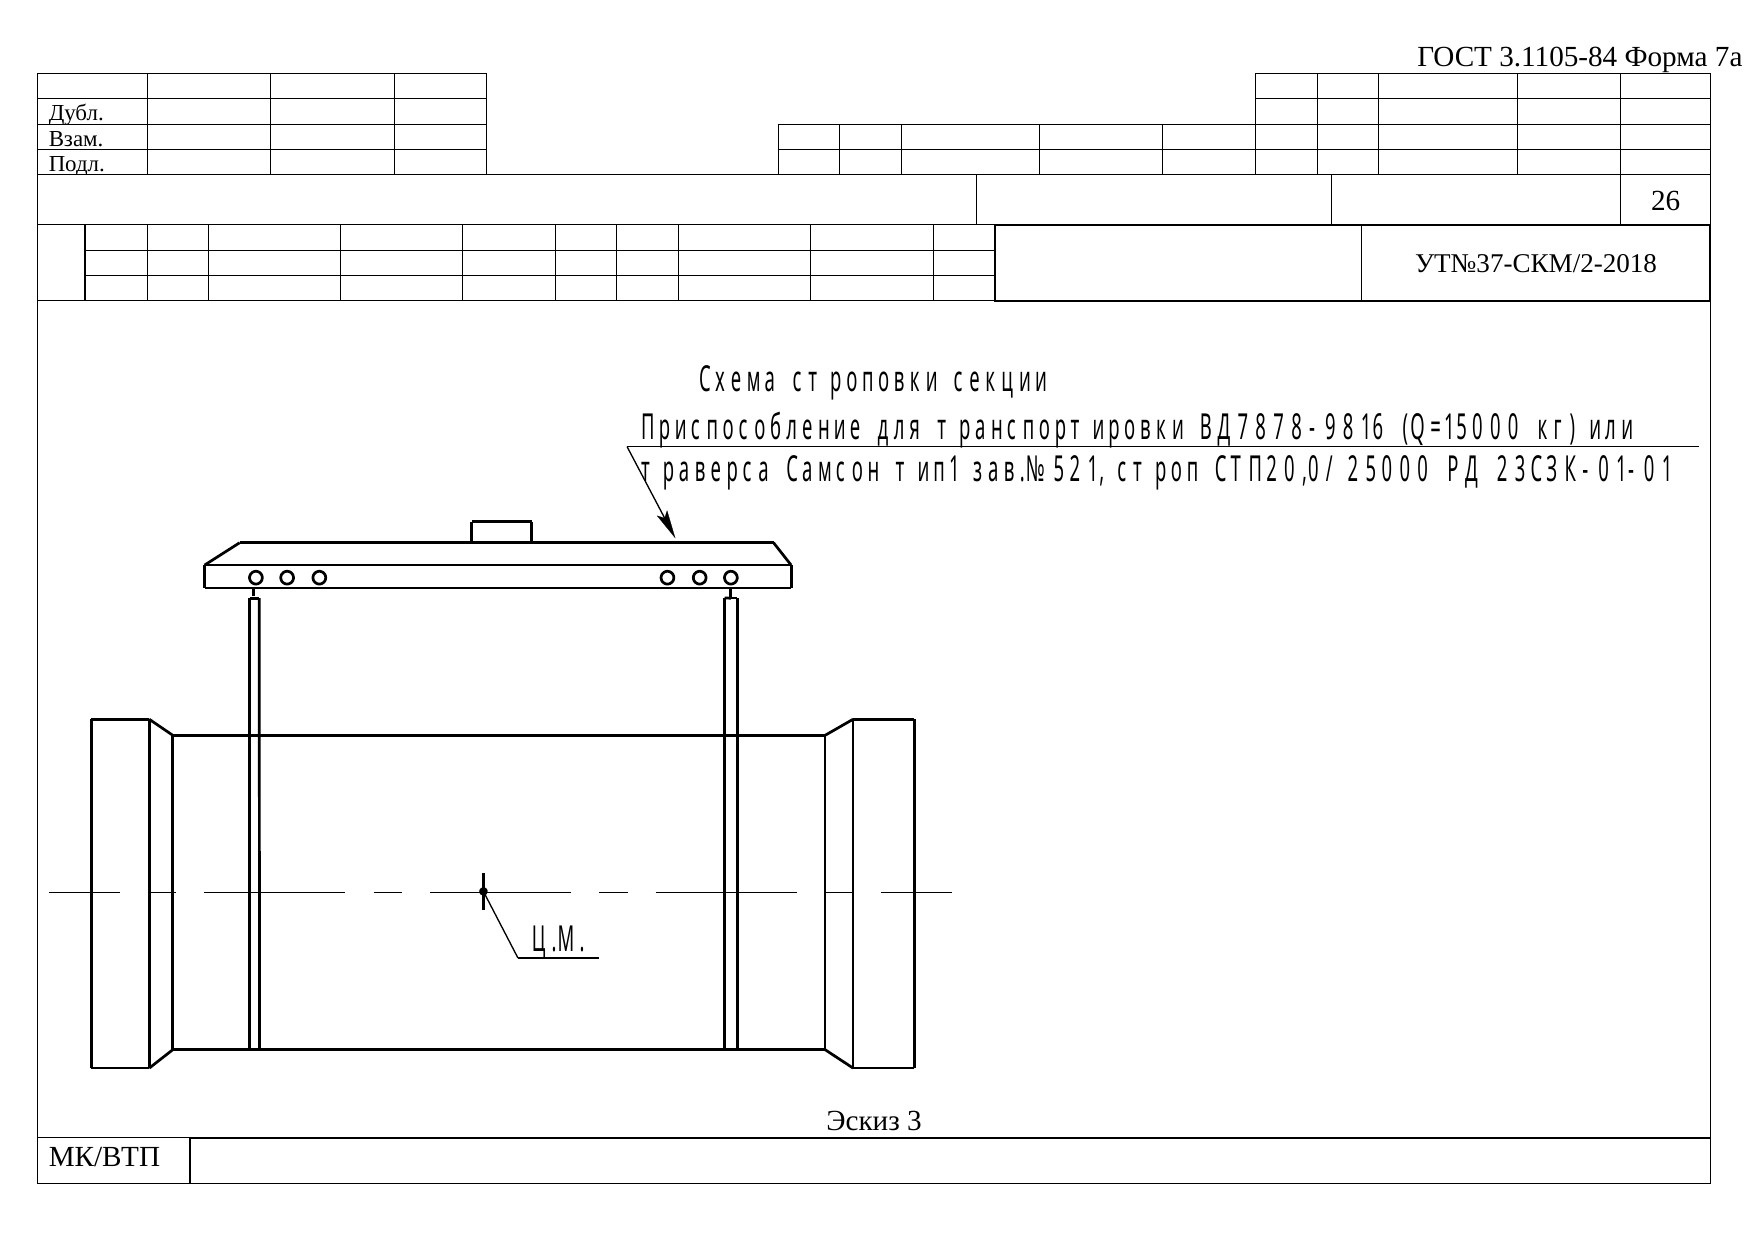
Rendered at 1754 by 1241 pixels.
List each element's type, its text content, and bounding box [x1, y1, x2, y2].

table_cell [1332, 175, 1620, 224]
table_cell [1040, 125, 1162, 149]
table_cell [1379, 150, 1517, 174]
table_cell [779, 125, 839, 149]
table_cell [902, 150, 1039, 174]
table_cell Взам. [38, 125, 147, 149]
table_cell [1621, 150, 1710, 174]
table_cell [556, 251, 616, 275]
table_cell [811, 276, 933, 300]
table_header [1379, 74, 1517, 98]
table_cell [1256, 99, 1317, 124]
table_cell 26 [1621, 175, 1710, 224]
table_cell УТ№37-СКМ/2-2018 [1362, 226, 1709, 300]
table_cell [341, 225, 462, 249]
table_cell [811, 225, 933, 249]
table_header [778, 73, 1255, 124]
table_cell [617, 276, 678, 300]
table_cell [271, 99, 394, 124]
table_cell [1318, 99, 1378, 124]
table_cell [148, 251, 208, 275]
table_cell [934, 276, 994, 300]
table_cell [1621, 125, 1710, 149]
table_cell [148, 225, 208, 249]
table_cell [463, 276, 555, 300]
table_header [271, 74, 394, 98]
table_header [487, 73, 778, 174]
table_cell [86, 276, 147, 300]
table_cell [341, 276, 462, 300]
table_cell Подл. [38, 150, 147, 174]
table_header [1318, 74, 1378, 98]
table_cell [977, 175, 1331, 224]
table_cell [1621, 99, 1710, 124]
table_cell МК/ВТП [38, 1138, 189, 1183]
text ГОСТ 3.1105-84 Форма 7а [53, 39, 1742, 73]
table_cell [209, 276, 340, 300]
table_cell Эскиз 3 [38, 301, 1710, 1137]
table_cell [1318, 150, 1378, 174]
table_cell [1518, 99, 1620, 124]
table_cell [1518, 125, 1620, 149]
table_cell [86, 225, 147, 249]
table_cell [811, 251, 933, 275]
table_cell [996, 226, 1361, 300]
table_header [148, 74, 270, 98]
table_cell [395, 99, 486, 124]
table_cell [840, 150, 901, 174]
table_cell [556, 225, 616, 249]
table_cell [617, 225, 678, 249]
table_header [1518, 74, 1620, 98]
table_header [395, 74, 486, 98]
table_cell [840, 125, 901, 149]
table_cell [271, 125, 394, 149]
table_cell [1040, 150, 1162, 174]
table_cell [934, 251, 994, 275]
table_cell [556, 276, 616, 300]
table_cell [902, 125, 1039, 149]
table_cell [1318, 125, 1378, 149]
table_cell [395, 150, 486, 174]
table_cell [679, 225, 810, 249]
table_header [38, 74, 147, 98]
table_cell [779, 150, 839, 174]
table_cell [395, 125, 486, 149]
table_cell [463, 251, 555, 275]
table_cell [934, 225, 994, 249]
table_cell [148, 150, 270, 174]
table_cell Дубл. [38, 99, 147, 124]
table_cell [1256, 150, 1317, 174]
table_cell [1256, 125, 1317, 149]
table_cell [1163, 150, 1255, 174]
table_cell [1518, 150, 1620, 174]
table_cell [1379, 99, 1517, 124]
table_cell [617, 251, 678, 275]
table_cell [463, 225, 555, 249]
table_cell [679, 251, 810, 275]
table_cell [148, 276, 208, 300]
table_header [1621, 74, 1710, 98]
table_cell [148, 99, 270, 124]
table_cell [1163, 125, 1255, 149]
table_cell [1379, 125, 1517, 149]
table_cell [341, 251, 462, 275]
table_cell [86, 251, 147, 275]
table_cell [271, 150, 394, 174]
table_cell [148, 125, 270, 149]
table_cell [38, 225, 84, 300]
table_cell [209, 251, 340, 275]
table_cell [38, 175, 976, 224]
table_header [1256, 74, 1317, 98]
table_cell [679, 276, 810, 300]
table_cell [209, 225, 340, 249]
table_cell [191, 1139, 1710, 1183]
